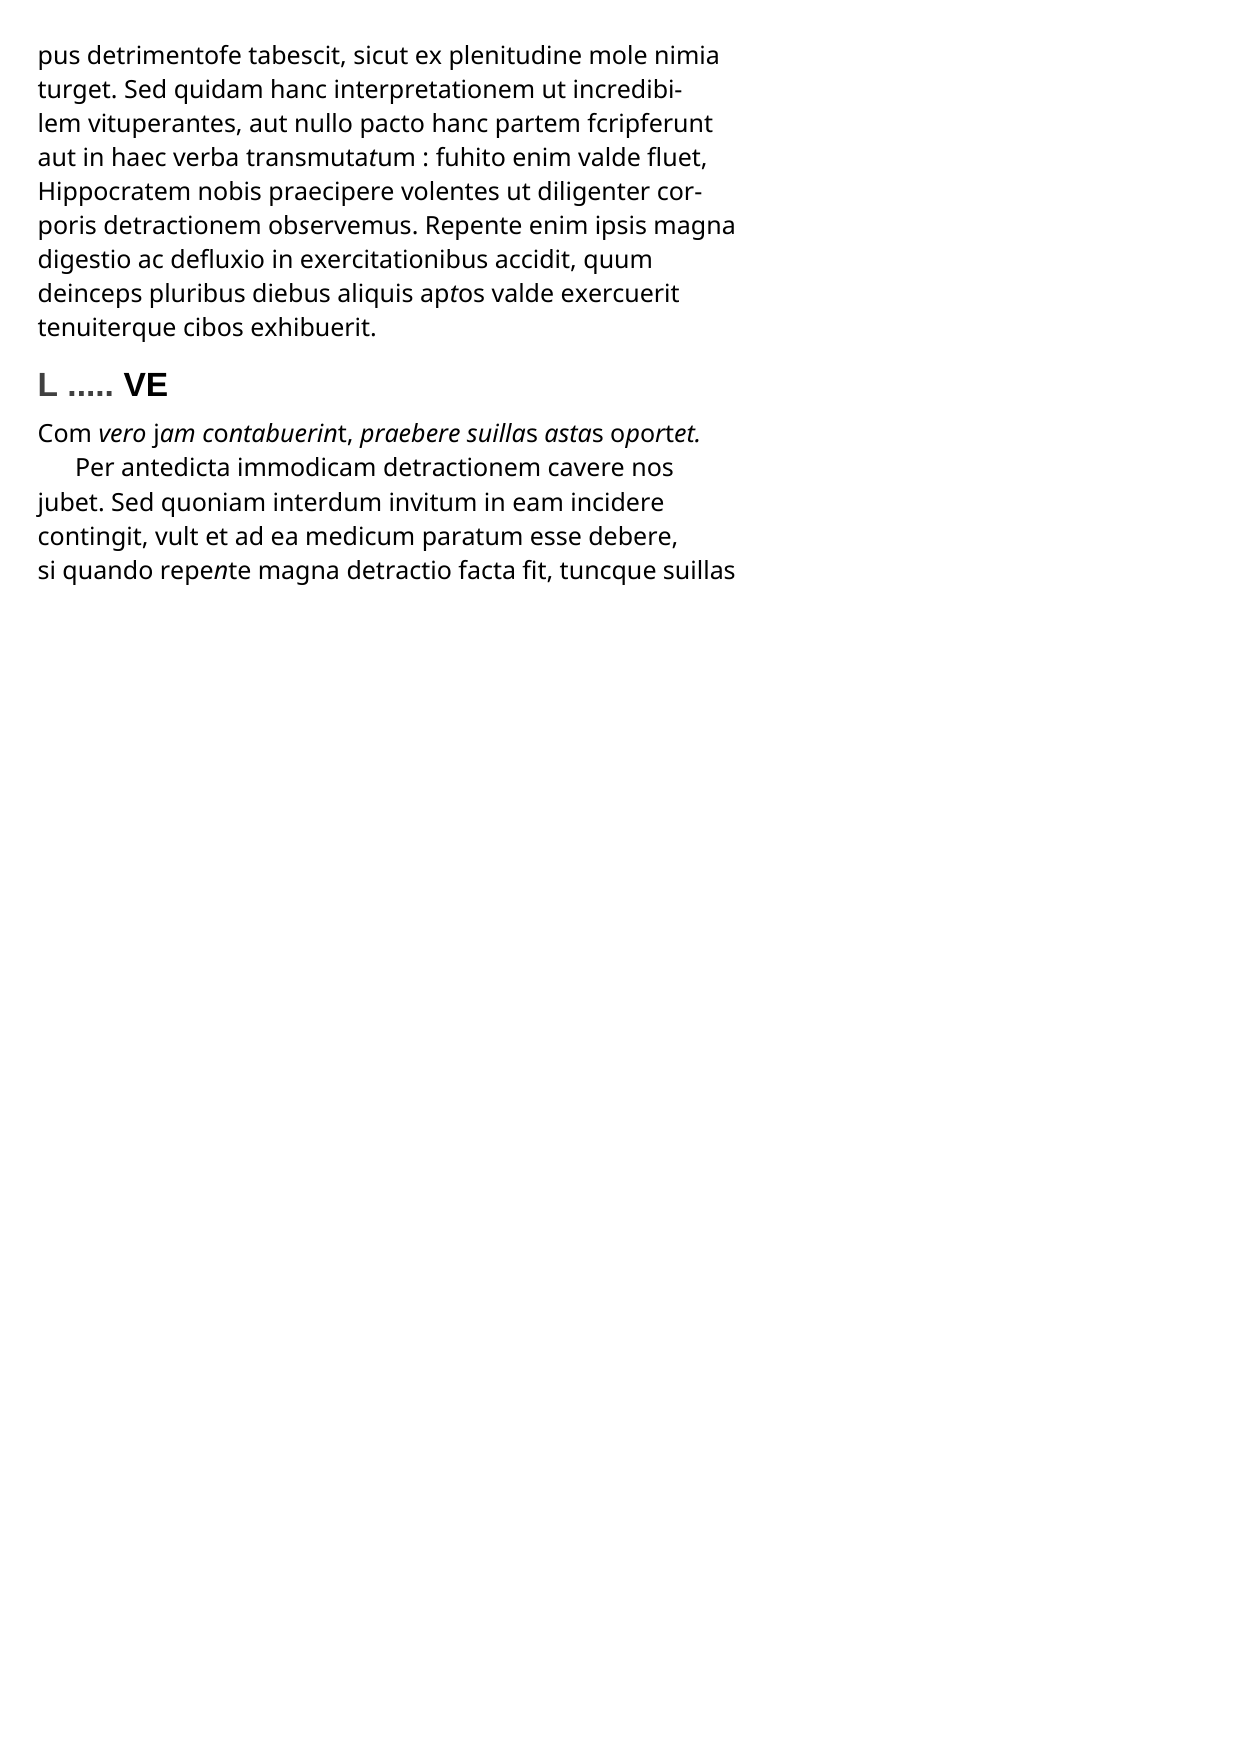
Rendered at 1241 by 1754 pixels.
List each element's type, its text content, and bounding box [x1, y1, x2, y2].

text pus detrimentofe tabescit, sicut ex plenitudine mole nimia turget. Sed quidam hanc interpretationem ut incredibi- lem vituperantes, aut nullo pacto hanc partem fcripferunt aut in haec verba transmutatum : fuhito enim valde fluet, Hippocratem nobis praecipere volentes ut diligenter cor- poris detractionem observemus. Repente enim ipsis magna digestio ac defluxio in exercitationibus accidit, quum deinceps pluribus diebus aliquis aptos valde exercuerit tenuiterque cibos exhibuerit. [37, 37, 1203, 344]
subtitle L ..... VE [37, 365, 1203, 403]
text Per antedicta immodicam detractionem cavere nos jubet. Sed quoniam interdum invitum in eam incidere contingit, vult et ad ea medicum paratum esse debere, si quando repente magna detractio facta fit, tuncque suillas [37, 450, 1203, 586]
text Com vero jam contabuerint, praebere suillas astas oportet. [37, 416, 1203, 450]
